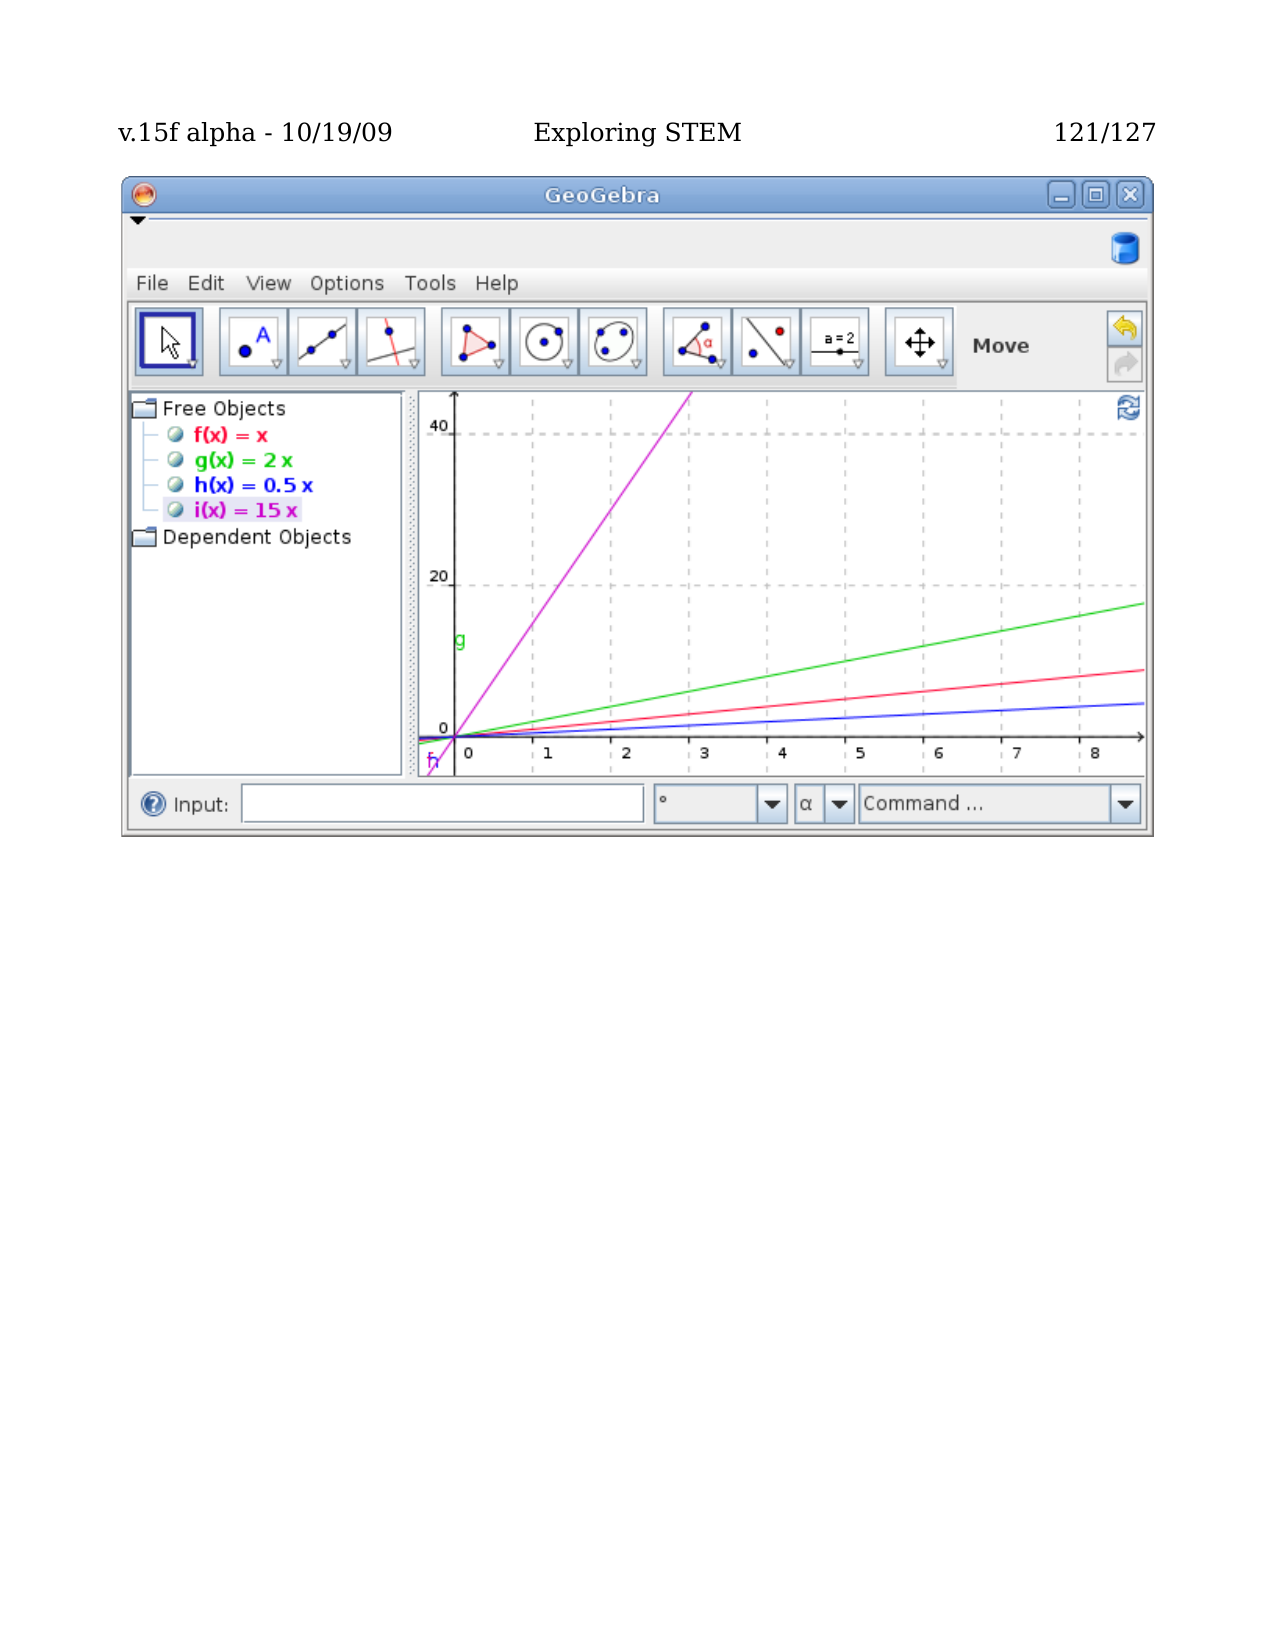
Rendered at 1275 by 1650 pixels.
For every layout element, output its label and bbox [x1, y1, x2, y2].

picture [121, 176, 1154, 837]
